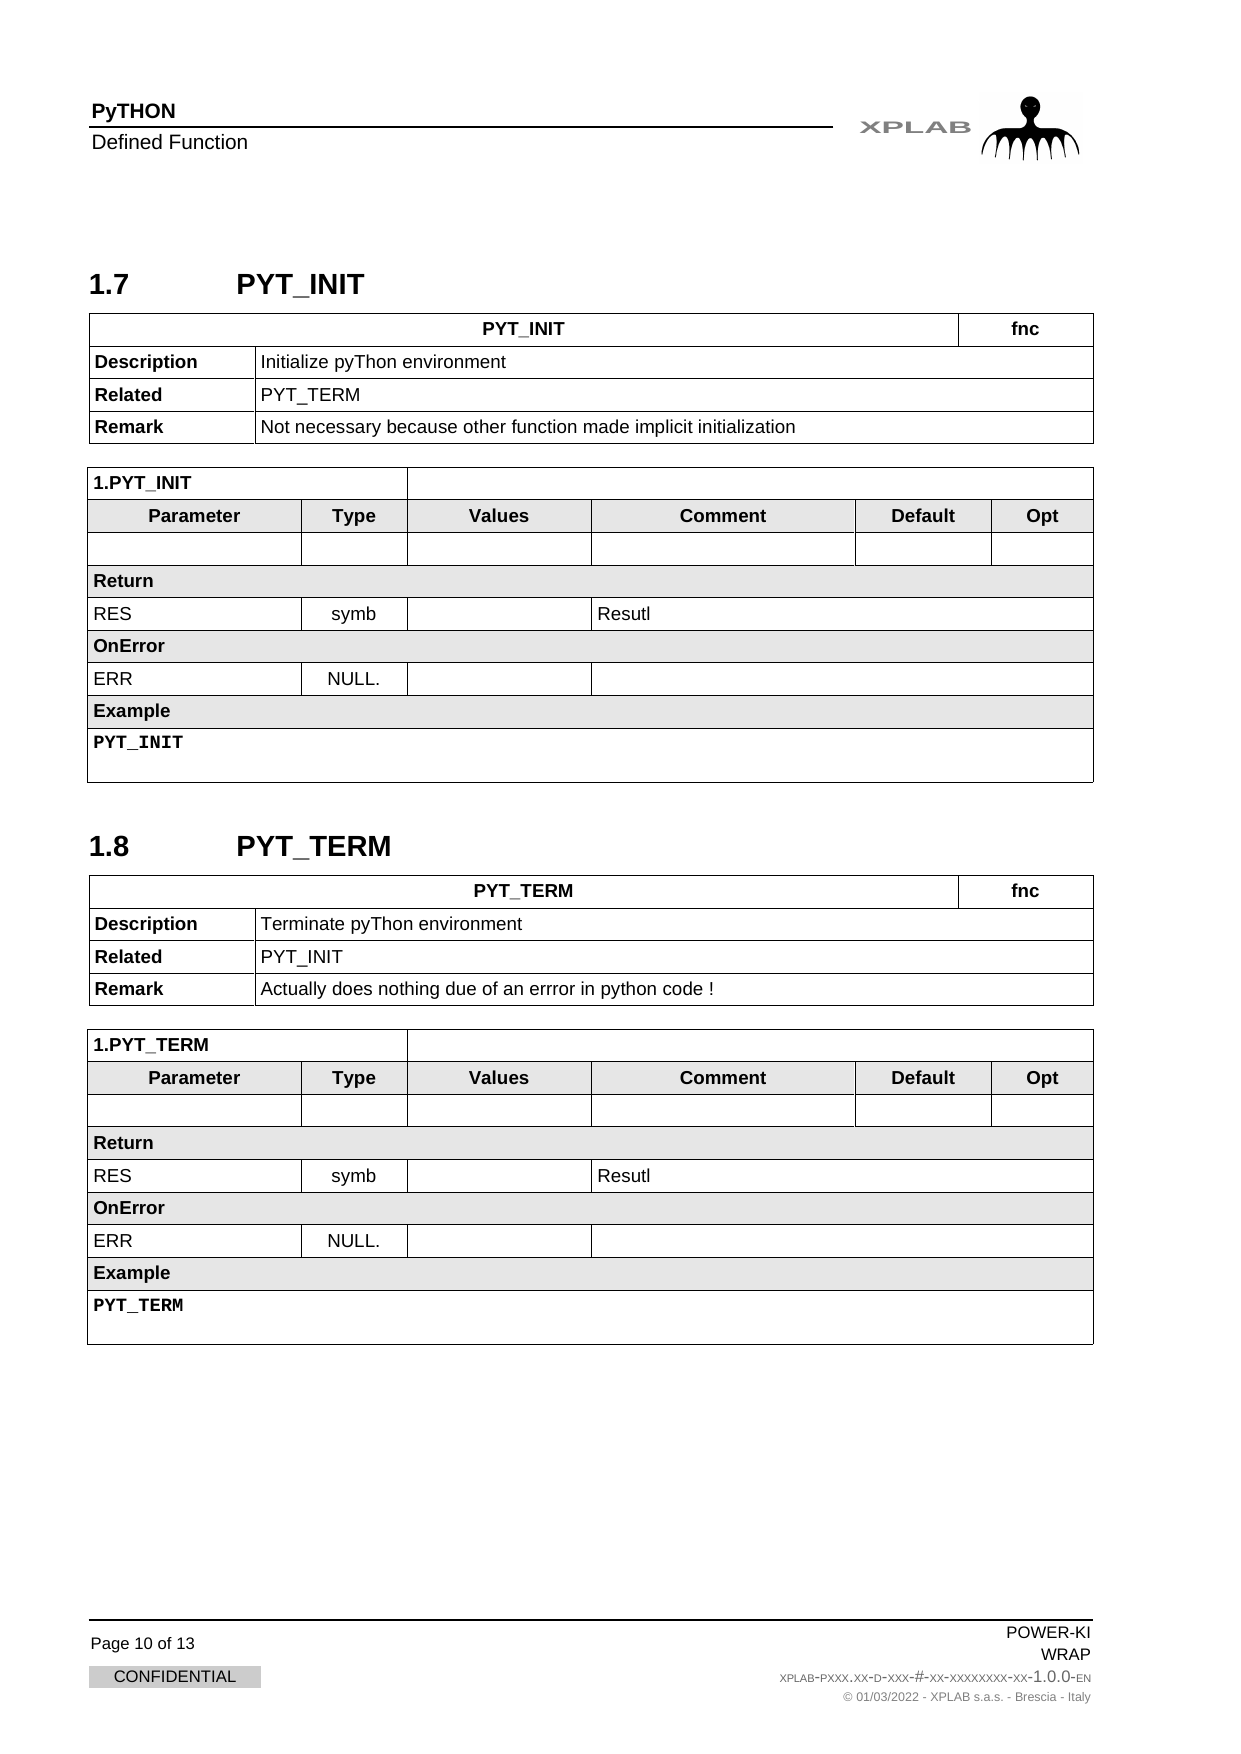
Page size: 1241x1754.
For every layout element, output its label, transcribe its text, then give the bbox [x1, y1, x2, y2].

table_cell PYT_TERM [88, 1291, 1093, 1344]
table_cell Terminate pyThon environment [256, 909, 1093, 940]
table_cell Not necessary because other function made implicit initialization [256, 412, 1093, 443]
table_cell [302, 533, 407, 565]
table_cell [592, 1095, 854, 1126]
table_cell [408, 1095, 591, 1126]
table_cell Example [88, 696, 1093, 728]
table_cell RES [88, 1160, 301, 1192]
table_cell Remark [90, 412, 254, 443]
table_cell PYT_TERM [256, 379, 1093, 411]
table_cell [88, 1095, 301, 1126]
table_cell Resutl [592, 598, 1093, 630]
table_cell Type [302, 500, 407, 532]
table_cell Opt [992, 500, 1093, 532]
table_cell OnError [88, 1193, 1093, 1224]
table_cell Default [856, 500, 991, 532]
table_cell ERR [88, 663, 301, 695]
subtitle PYT_INIT [88, 268, 1093, 301]
table_cell ERR [88, 1225, 301, 1257]
table_cell Values [408, 1062, 591, 1094]
table_cell Return [88, 1127, 1093, 1159]
table_cell [88, 533, 301, 565]
table_cell [992, 533, 1093, 565]
subtitle PYT_TERM [88, 830, 1093, 862]
picture [978, 92, 1083, 164]
table_cell PYT_INIT [256, 941, 1093, 973]
table_cell Comment [592, 500, 854, 532]
table_cell Related [90, 379, 254, 411]
table_cell Values [408, 500, 591, 532]
table_cell [408, 1160, 591, 1192]
table_cell [992, 1095, 1093, 1126]
table_cell [856, 1095, 991, 1126]
table_cell [592, 1225, 1093, 1257]
table_cell Parameter [88, 1062, 301, 1094]
table_header 1.PYT_INIT [88, 468, 407, 499]
table_cell Resutl [592, 1160, 1093, 1192]
table_header PYT_INIT [90, 314, 958, 346]
table_cell Description [90, 909, 254, 940]
table_cell [408, 1225, 591, 1257]
table_cell [856, 533, 991, 565]
table_cell Actually does nothing due of an errror in python code ! [256, 974, 1093, 1005]
table_cell Default [856, 1062, 991, 1094]
table_cell [592, 663, 1093, 695]
table_header 1.PYT_TERM [88, 1030, 407, 1061]
table_cell symb [302, 598, 407, 630]
table_cell NULL. [302, 1225, 407, 1257]
table_header [408, 468, 1093, 499]
table_cell Description [90, 347, 254, 378]
table_cell Type [302, 1062, 407, 1094]
table_cell OnError [88, 631, 1093, 662]
table_header PYT_TERM [90, 876, 958, 908]
table_cell Remark [90, 974, 254, 1005]
table_cell Opt [992, 1062, 1093, 1094]
table_header [408, 1030, 1093, 1061]
table_cell [592, 533, 854, 565]
table_cell Related [90, 941, 254, 973]
table_cell RES [88, 598, 301, 630]
table_cell [408, 598, 591, 630]
table_cell Return [88, 566, 1093, 597]
table_header fnc [959, 876, 1093, 908]
table_header fnc [959, 314, 1093, 346]
table_cell Comment [592, 1062, 854, 1094]
table_cell symb [302, 1160, 407, 1192]
table_cell Example [88, 1258, 1093, 1290]
table_cell Parameter [88, 500, 301, 532]
table_cell [408, 663, 591, 695]
table_cell [408, 533, 591, 565]
table_cell [302, 1095, 407, 1126]
table_cell PYT_INIT [88, 729, 1093, 782]
table_cell NULL. [302, 663, 407, 695]
table_cell Initialize pyThon environment [256, 347, 1093, 378]
